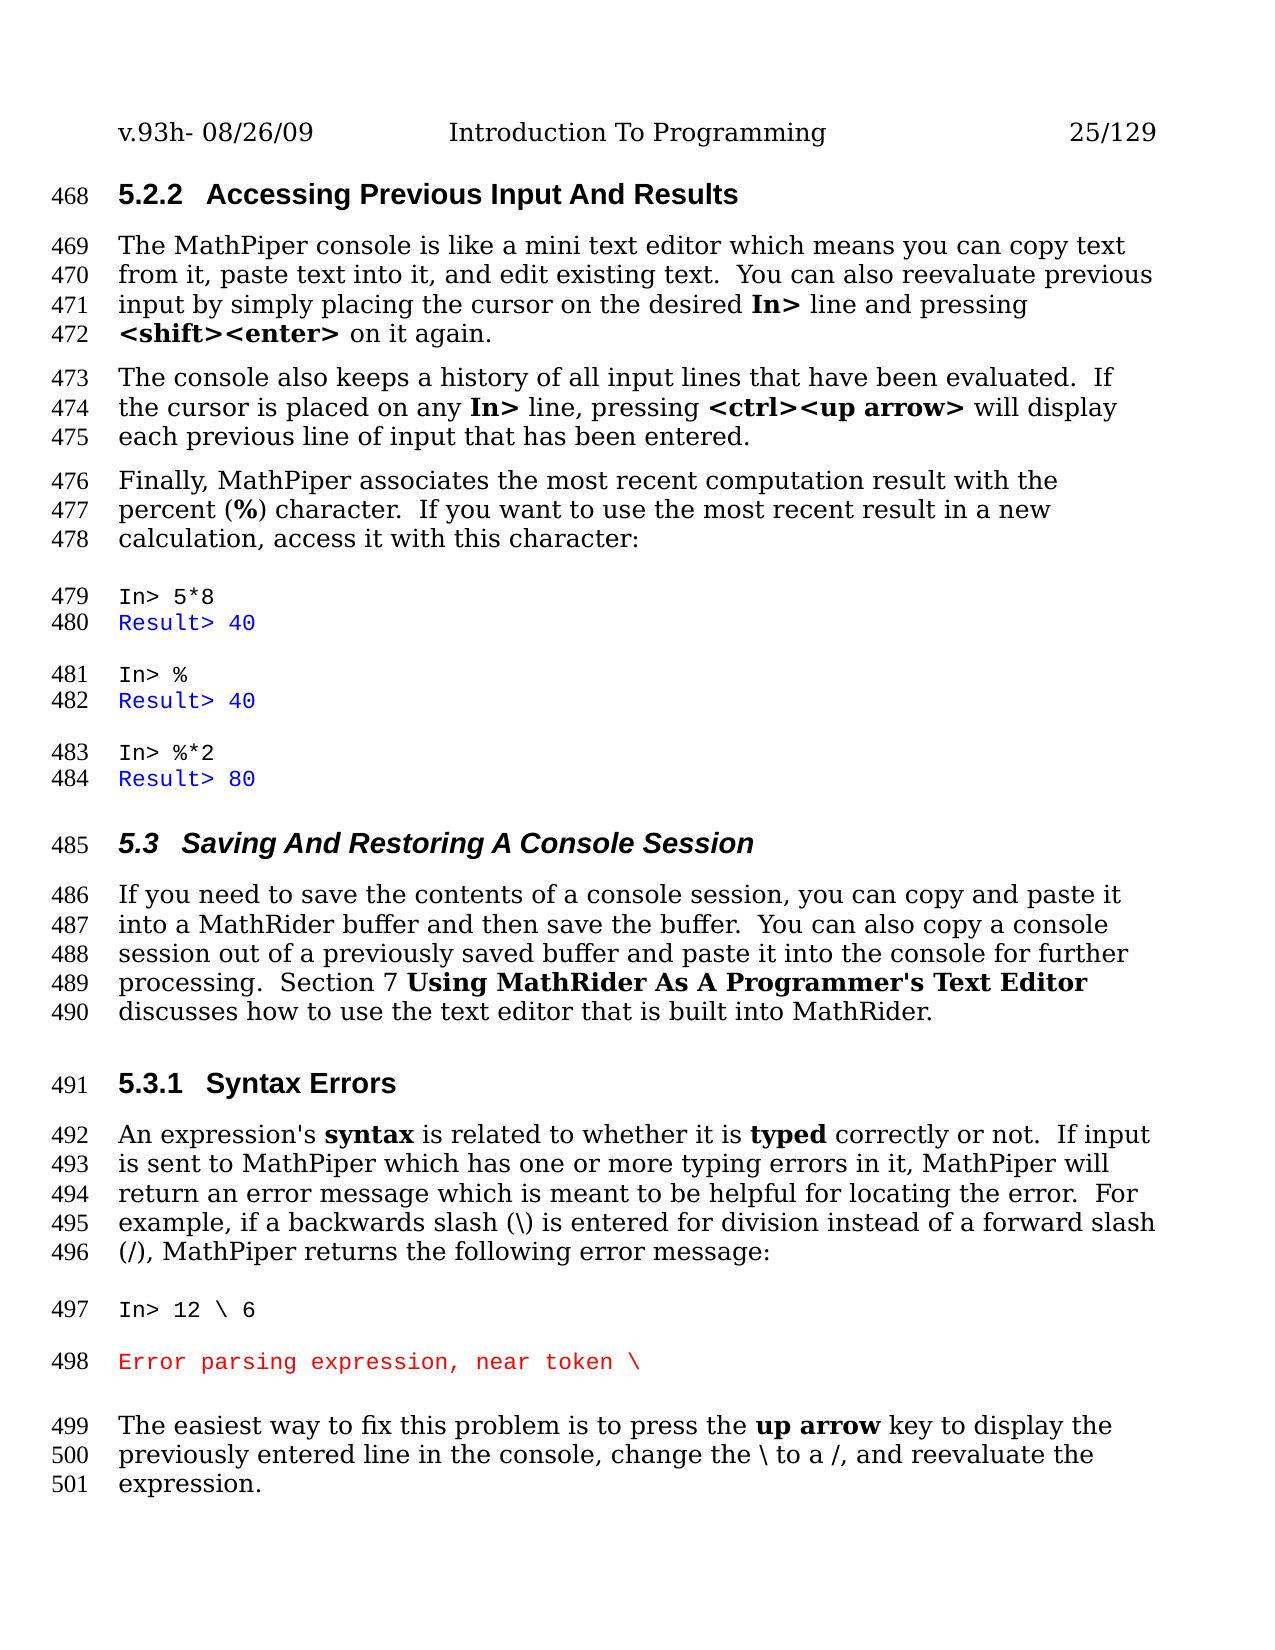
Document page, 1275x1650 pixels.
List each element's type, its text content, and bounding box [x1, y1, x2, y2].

text Result> 80 [118, 767, 1157, 793]
text The MathPiper console is like a mini text editor which means you can copy text from it, paste text into it, and edit existing text. You can also reevaluate previous input by simply placing the cursor on the desired In> line and pressing <shift><enter> on it again. [118, 231, 1157, 348]
text In> 12 \ 6 [118, 1298, 1157, 1324]
text The easiest way to fix this problem is to press the up arrow key to display the previously entered line in the console, change the \ to a /, and reevaluate the expression. [118, 1411, 1157, 1499]
text Result> 40 [118, 689, 1157, 715]
text Finally, MathPiper associates the most recent computation result with the percent (%) character. If you want to use the most recent result in a new calculation, access it with this character: [118, 466, 1157, 554]
subtitle Accessing Previous Input And Results [118, 177, 1157, 210]
text An expression's syntax is related to whether it is typed correctly or not. If input is sent to MathPiper which has one or more typing errors in it, MathPiper will return an error message which is meant to be helpful for locating the error. For example, if a backwards slash (\) is entered for division instead of a forward slash (/), MathPiper returns the following error message: [118, 1120, 1157, 1266]
text The console also keeps a history of all input lines that have been evaluated. If the cursor is placed on any In> line, pressing <ctrl><up arrow> will display each previous line of input that has been entered. [118, 363, 1157, 451]
text Error parsing expression, near token \ [118, 1350, 1157, 1376]
text In> % [118, 663, 1157, 689]
text If you need to save the contents of a console session, you can copy and paste it into a MathRider buffer and then save the buffer. You can also copy a console session out of a previously saved buffer and paste it into the console for further processing. Section 7 Using MathRider As A Programmer's Text Editor discusses how to use the text editor that is built into MathRider. [118, 881, 1157, 1027]
text In> %*2 [118, 741, 1157, 767]
text Result> 40 [118, 612, 1157, 638]
subtitle Syntax Errors [118, 1066, 1157, 1099]
text In> 5*8 [118, 586, 1157, 612]
subtitle Saving And Restoring A Console Session [118, 826, 1157, 860]
